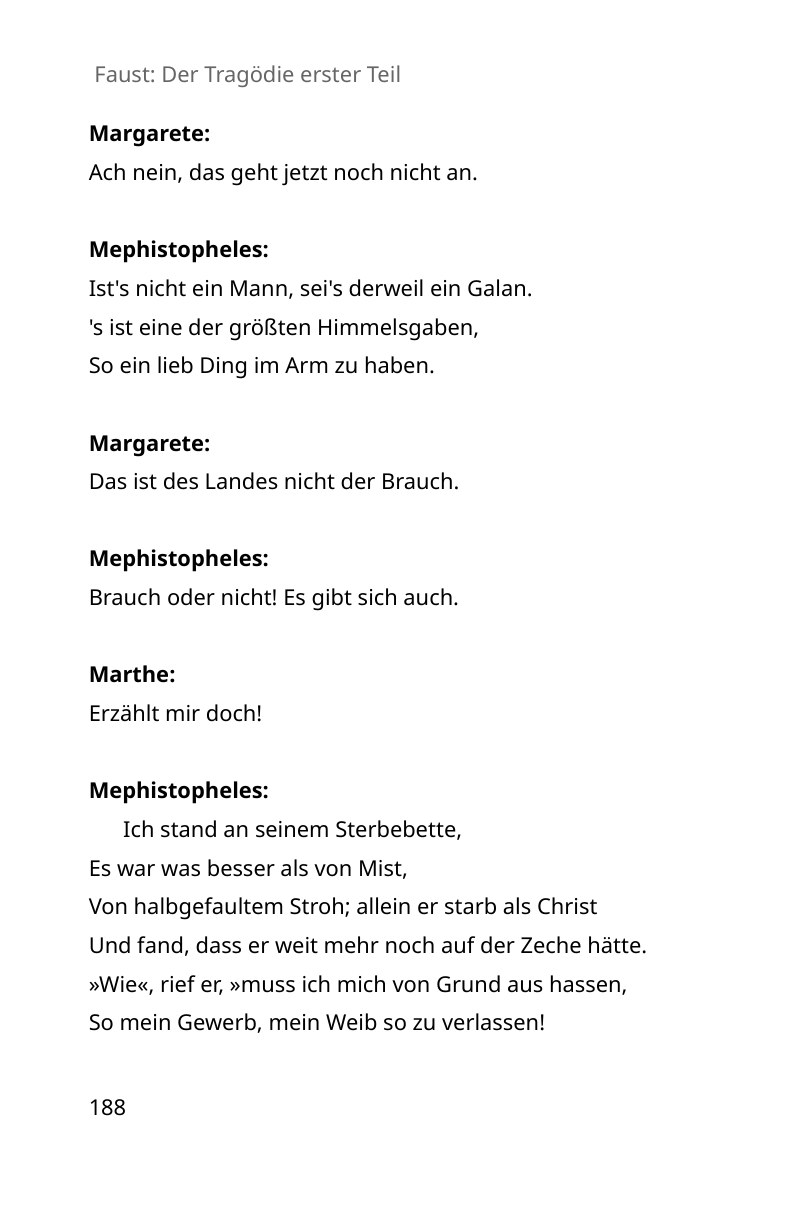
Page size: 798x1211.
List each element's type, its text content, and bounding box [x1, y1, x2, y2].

text Margarete: Ach nein, das geht jetzt noch nicht an. [88, 118, 679, 187]
text Marthe: Erzählt mir doch! [88, 638, 679, 728]
text Mephistopheles: Ich stand an seinem Sterbebette, Es war was besser als von Mist, Von halbgefaultem Stroh; allein er starb als Christ Und fand, dass er weit mehr noch auf der Zeche hätte. »Wie«, rief er, »muss ich mich von Grund aus hassen, So mein Gewerb, mein Weib so zu verlassen! [88, 754, 679, 1037]
text Mephistopheles: Ist's nicht ein Mann, sei's derweil ein Galan. 's ist eine der größten Himmelsgaben, So ein lieb Ding im Arm zu haben. [88, 213, 679, 380]
text Margarete: Das ist des Landes nicht der Brauch. [88, 407, 679, 496]
text Mephistopheles: Brauch oder nicht! Es gibt sich auch. [88, 522, 679, 612]
